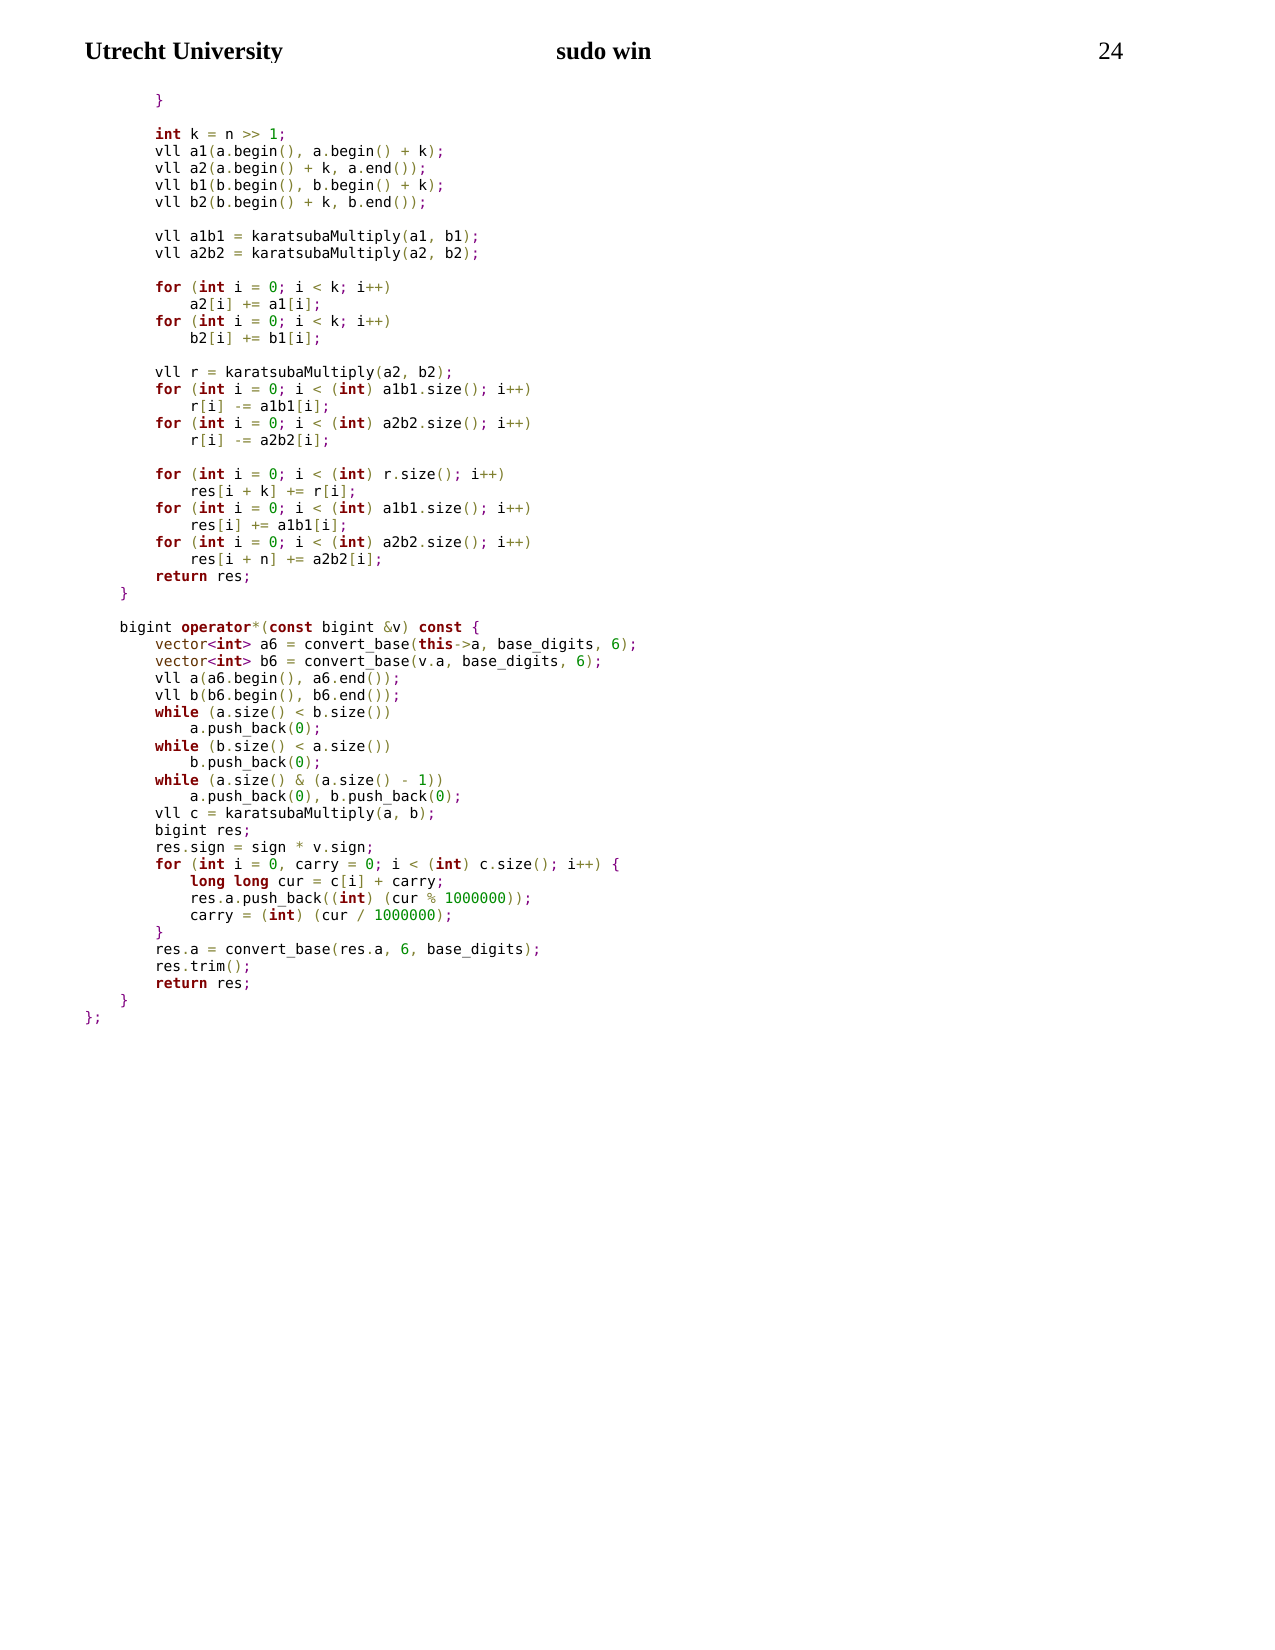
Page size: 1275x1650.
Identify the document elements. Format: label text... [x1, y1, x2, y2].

text }; [84, 1009, 1206, 1026]
text vll b2(b.begin() + k, b.end()); [84, 194, 1206, 211]
text b.push_back(0); [84, 754, 1206, 771]
text for (int i = 0; i < k; i++) [84, 279, 1206, 296]
text vll a1b1 = karatsubaMultiply(a1, b1); [84, 228, 1206, 245]
text res.a.push_back((int) (cur % 1000000)); [84, 890, 1206, 907]
text vll a(a6.begin(), a6.end()); [84, 669, 1206, 686]
text res[i + n] += a2b2[i]; [84, 551, 1206, 568]
text r[i] -= a1b1[i]; [84, 398, 1206, 415]
text for (int i = 0; i < (int) a2b2.size(); i++) [84, 415, 1206, 432]
text bigint res; [84, 822, 1206, 839]
text carry = (int) (cur / 1000000); [84, 907, 1206, 924]
text long long cur = c[i] + carry; [84, 873, 1206, 890]
text a.push_back(0); [84, 720, 1206, 737]
text for (int i = 0; i < (int) a1b1.size(); i++) [84, 381, 1206, 398]
text while (a.size() < b.size()) [84, 703, 1206, 720]
text vll a2(a.begin() + k, a.end()); [84, 160, 1206, 177]
text vll b(b6.begin(), b6.end()); [84, 686, 1206, 703]
text vector<int> b6 = convert_base(v.a, base_digits, 6); [84, 652, 1206, 669]
text r[i] -= a2b2[i]; [84, 432, 1206, 449]
text vll b1(b.begin(), b.begin() + k); [84, 177, 1206, 194]
text res.sign = sign * v.sign; [84, 839, 1206, 856]
text a.push_back(0), b.push_back(0); [84, 788, 1206, 805]
text for (int i = 0; i < (int) a2b2.size(); i++) [84, 534, 1206, 551]
text a2[i] += a1[i]; [84, 296, 1206, 313]
text for (int i = 0; i < (int) a1b1.size(); i++) [84, 500, 1206, 517]
text vll c = karatsubaMultiply(a, b); [84, 805, 1206, 822]
text int k = n >> 1; [84, 126, 1206, 143]
text res[i] += a1b1[i]; [84, 517, 1206, 534]
text vector<int> a6 = convert_base(this->a, base_digits, 6); [84, 636, 1206, 652]
text } [84, 924, 1206, 941]
text res[i + k] += r[i]; [84, 483, 1206, 500]
text bigint operator*(const bigint &v) const { [84, 618, 1206, 636]
text } [84, 992, 1206, 1009]
text for (int i = 0; i < (int) r.size(); i++) [84, 466, 1206, 483]
text for (int i = 0; i < k; i++) [84, 313, 1206, 330]
text vll a2b2 = karatsubaMultiply(a2, b2); [84, 245, 1206, 262]
text } [84, 584, 1206, 602]
text return res; [84, 975, 1206, 992]
text vll a1(a.begin(), a.begin() + k); [84, 143, 1206, 160]
text } [84, 92, 1206, 109]
text vll r = karatsubaMultiply(a2, b2); [84, 364, 1206, 381]
text while (a.size() & (a.size() - 1)) [84, 771, 1206, 788]
text return res; [84, 568, 1206, 584]
text for (int i = 0, carry = 0; i < (int) c.size(); i++) { [84, 856, 1206, 873]
text res.trim(); [84, 958, 1206, 975]
text b2[i] += b1[i]; [84, 330, 1206, 347]
text res.a = convert_base(res.a, 6, base_digits); [84, 941, 1206, 958]
text while (b.size() < a.size()) [84, 737, 1206, 754]
